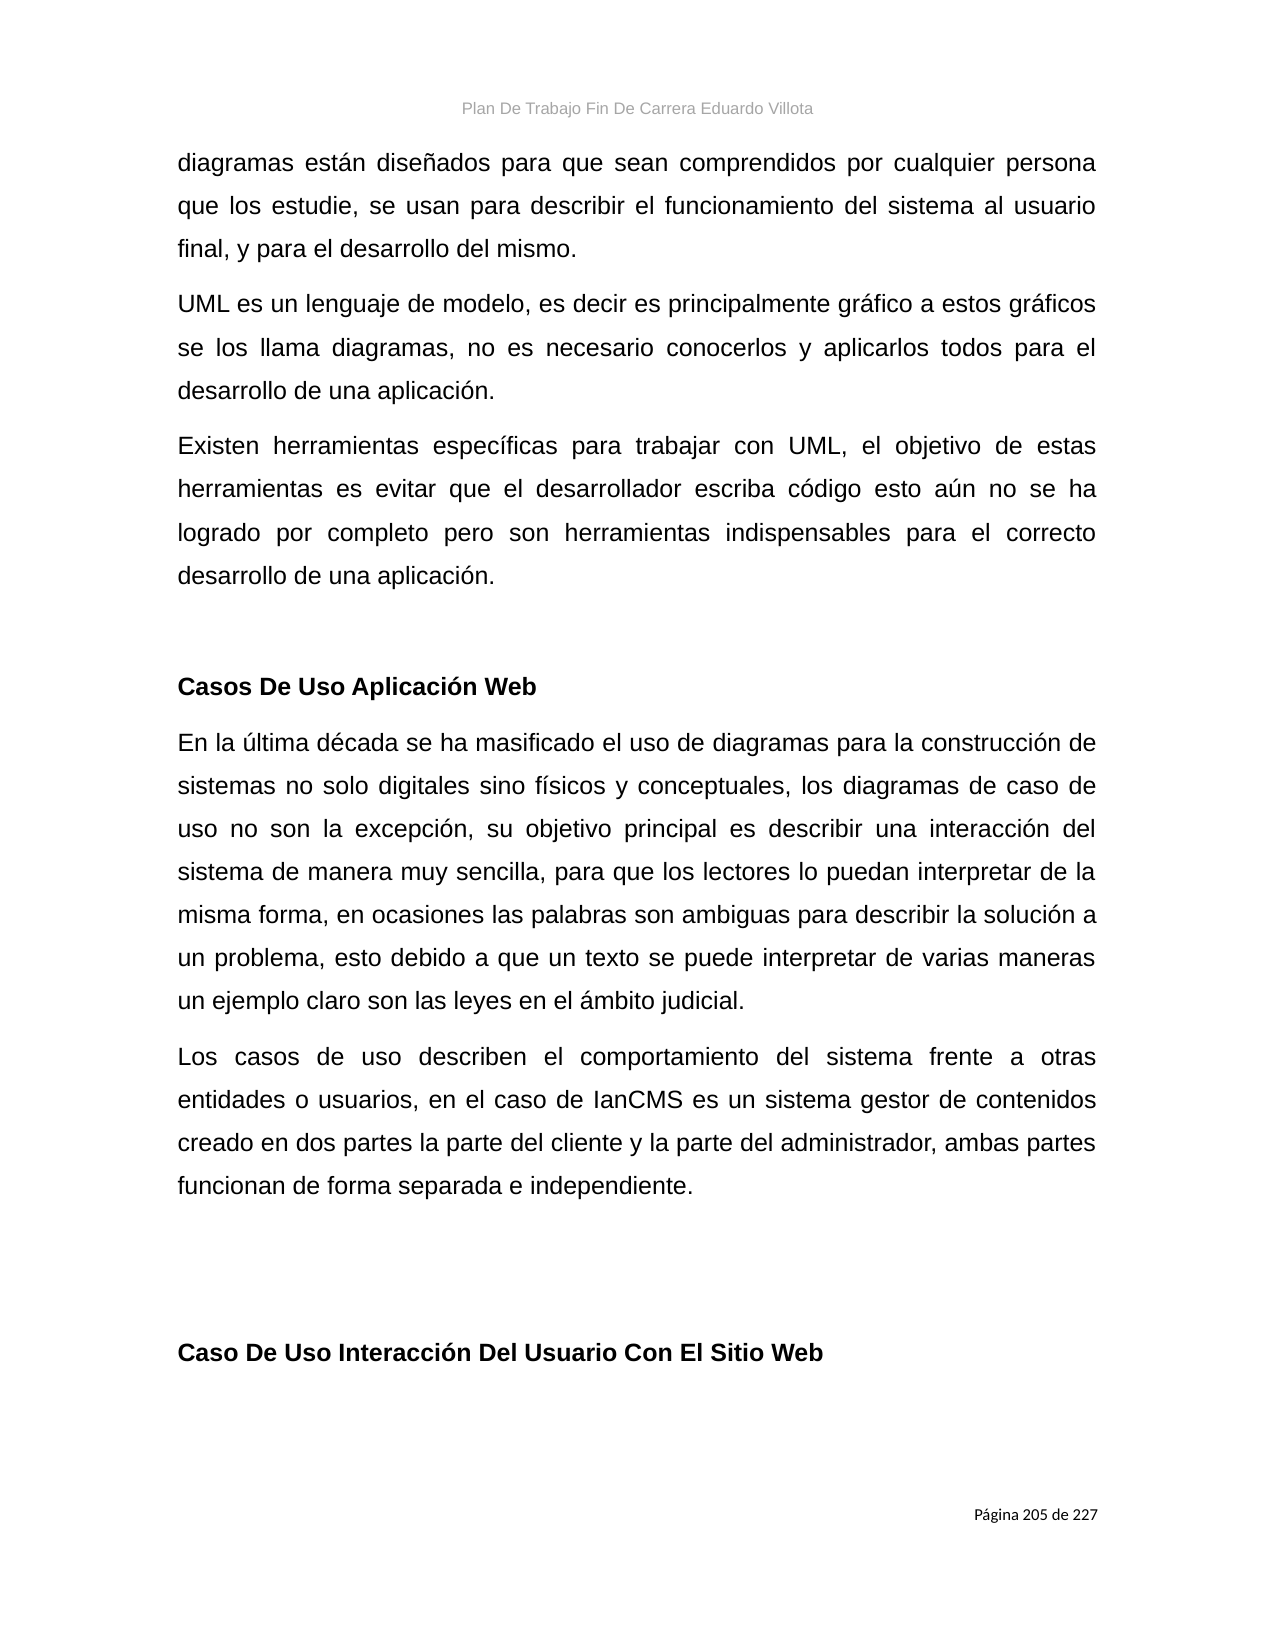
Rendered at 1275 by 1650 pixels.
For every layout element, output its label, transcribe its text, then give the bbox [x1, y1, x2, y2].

text En la última década se ha masificado el uso de diagramas para la construcción de sistemas no solo digitales sino físicos y conceptuales, los diagramas de caso de uso no son la excepción, su objetivo principal es describir una interacción del sistema de manera muy sencilla, para que los lectores lo puedan interpretar de la misma forma, en ocasiones las palabras son ambiguas para describir la solución a un problema, esto debido a que un texto se puede interpretar de varias maneras un ejemplo claro son las leyes en el ámbito judicial. [177, 728, 1098, 1015]
text UML es un lenguaje de modelo, es decir es principalmente gráfico a estos gráficos se los llama diagramas, no es necesario conocerlos y aplicarlos todos para el desarrollo de una aplicación. [177, 289, 1098, 404]
text Caso De Uso Interacción Del Usuario Con El Sitio Web [177, 1338, 1098, 1367]
text Existen herramientas específicas para trabajar con UML, el objetivo de estas herramientas es evitar que el desarrollador escriba código esto aún no se ha logrado por completo pero son herramientas indispensables para el correcto desarrollo de una aplicación. [177, 431, 1098, 589]
text Casos De Uso Aplicación Web [177, 672, 1098, 701]
text diagramas están diseñados para que sean comprendidos por cualquier persona que los estudie, se usan para describir el funcionamiento del sistema al usuario final, y para el desarrollo del mismo. [177, 148, 1098, 263]
text Los casos de uso describen el comportamiento del sistema frente a otras entidades o usuarios, en el caso de IanCMS es un sistema gestor de contenidos creado en dos partes la parte del cliente y la parte del administrador, ambas partes funcionan de forma separada e independiente. [177, 1042, 1098, 1200]
